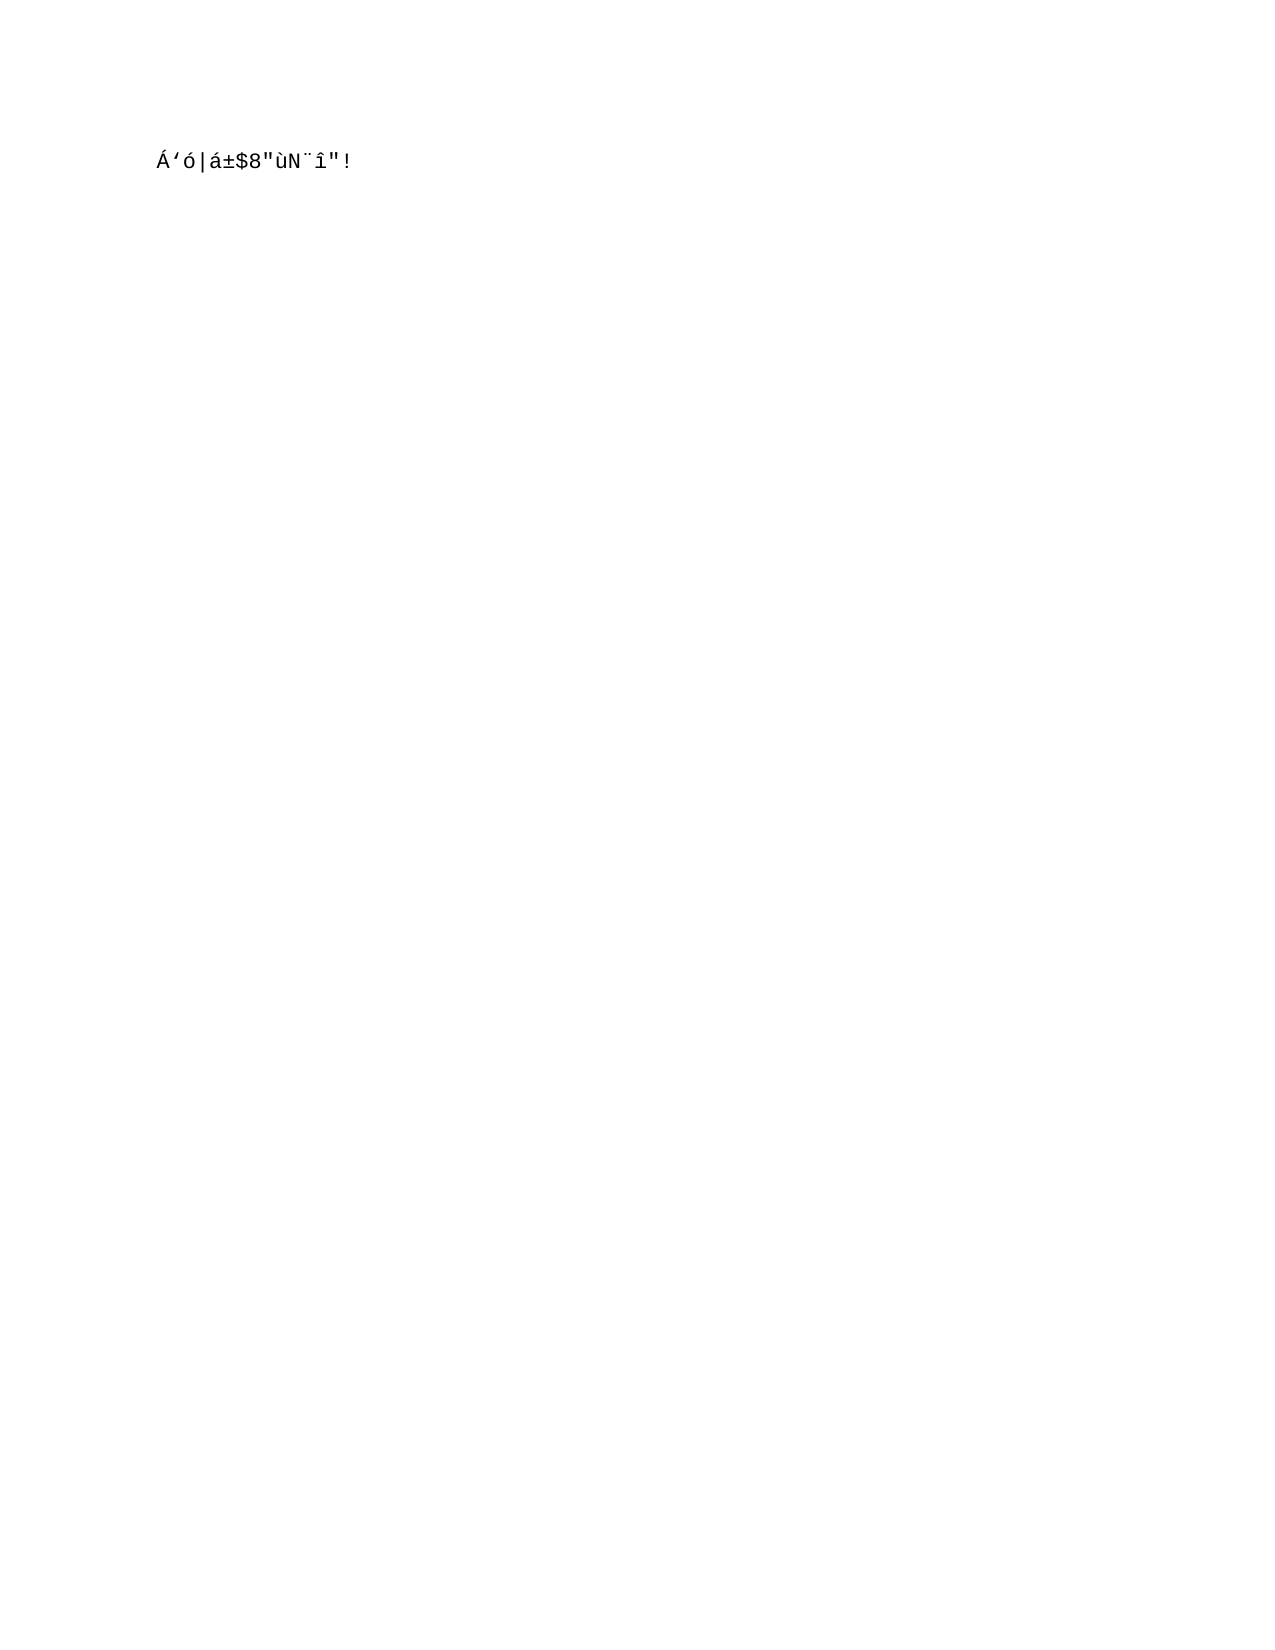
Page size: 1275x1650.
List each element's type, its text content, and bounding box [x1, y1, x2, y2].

text Á‘ó|á±$8"ùN¨î"! [156, 150, 1118, 175]
